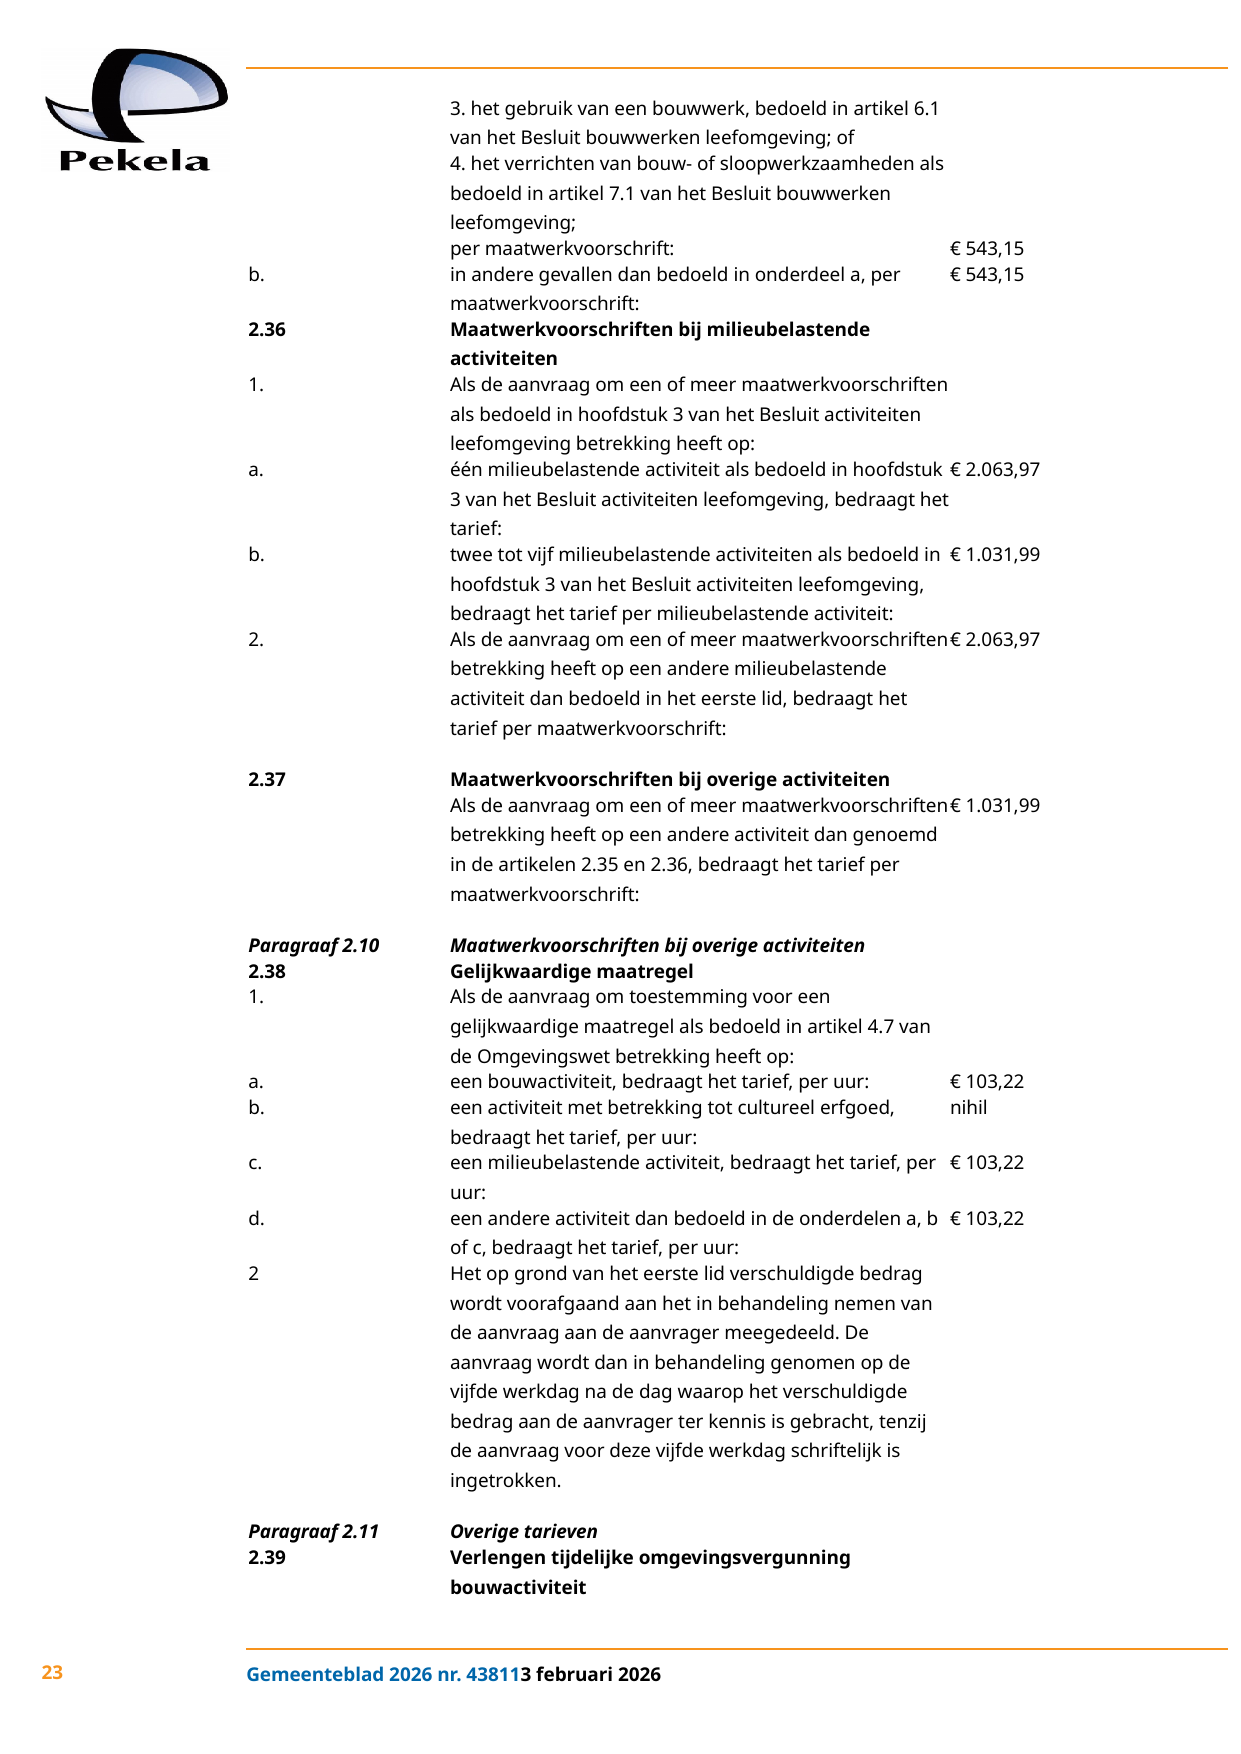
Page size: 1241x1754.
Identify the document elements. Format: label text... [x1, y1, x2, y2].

table_cell [248, 741, 450, 766]
table_cell € 103,22 [950, 1150, 1152, 1205]
table_cell Gelijkwaardige maatregel [450, 958, 950, 984]
table_cell 1. [248, 984, 450, 1068]
table_cell 2 [248, 1260, 450, 1493]
table_cell één milieubelastende activiteit als bedoeld in hoofdstuk 3 van het Besluit activiteiten leefomgeving, bedraagt het tarief: [450, 456, 950, 541]
table_cell 4. het verrichten van bouw- of sloopwerkzaamheden als bedoeld in artikel 7.1 van het Besluit bouwwerken leefomgeving; [450, 150, 950, 235]
table_cell [950, 316, 1152, 371]
table_cell 1. [248, 371, 450, 456]
table_cell b. [248, 261, 450, 316]
table_cell [950, 1493, 1152, 1519]
table_cell Als de aanvraag om toestemming voor een gelijkwaardige maatregel als bedoeld in artikel 4.7 van de Omgevingswet betrekking heeft op: [450, 984, 950, 1068]
table_cell [950, 1519, 1152, 1544]
table_cell Overige tarieven [450, 1519, 950, 1544]
table_cell [450, 741, 950, 766]
table_cell € 1.031,99 [950, 541, 1152, 626]
table_cell Het op grond van het eerste lid verschuldigde bedrag wordt voorafgaand aan het in behandeling nemen van de aanvraag aan de aanvrager meegedeeld. De aanvraag wordt dan in behandeling genomen op de vijfde werkdag na de dag waarop het verschuldigde bedrag aan de aanvrager ter kennis is gebracht, tenzij de aanvraag voor deze vijfde werkdag schriftelijk is ingetrokken. [450, 1260, 950, 1493]
table_cell d. [248, 1205, 450, 1260]
table_cell [248, 792, 450, 906]
table_cell per maatwerkvoorschrift: [450, 235, 950, 261]
table_cell b. [248, 1094, 450, 1149]
table_cell twee tot vijf milieubelastende activiteiten als bedoeld in hoofdstuk 3 van het Besluit activiteiten leefomgeving, bedraagt het tarief per milieubelastende activiteit: [450, 541, 950, 626]
table_cell [950, 741, 1152, 766]
table_cell in andere gevallen dan bedoeld in onderdeel a, per maatwerkvoorschrift: [450, 261, 950, 316]
table_cell Maatwerkvoorschriften bij overige activiteiten [450, 766, 950, 792]
table_cell [950, 958, 1152, 984]
table_cell € 543,15 [950, 261, 1152, 316]
table_cell [950, 371, 1152, 456]
table_cell 2.39 [248, 1545, 450, 1600]
table_cell 2.37 [248, 766, 450, 792]
table_cell een bouwactiviteit, bedraagt het tarief, per uur: [450, 1069, 950, 1094]
table_cell € 103,22 [950, 1205, 1152, 1260]
table_cell 2.36 [248, 316, 450, 371]
table_cell [950, 906, 1152, 932]
table_cell een milieubelastende activiteit, bedraagt het tarief, per uur: [450, 1150, 950, 1205]
table_cell nihil [950, 1094, 1152, 1149]
table_cell [450, 1493, 950, 1519]
table_cell [950, 932, 1152, 958]
table_cell [950, 150, 1152, 235]
table_cell [248, 95, 450, 150]
table_cell € 2.063,97 [950, 456, 1152, 541]
table_cell [248, 1493, 450, 1519]
table_cell 3. het gebruik van een bouwwerk, bedoeld in artikel 6.1 van het Besluit bouwwerken leefomgeving; of [450, 95, 950, 150]
table_cell a. [248, 456, 450, 541]
table_cell a. [248, 1069, 450, 1094]
table_cell Paragraaf 2.11 [248, 1519, 450, 1544]
table_cell Maatwerkvoorschriften bij milieubelastende activiteiten [450, 316, 950, 371]
table_cell c. [248, 1150, 450, 1205]
table_cell [248, 235, 450, 261]
table_cell Als de aanvraag om een of meer maatwerkvoorschriften betrekking heeft op een andere activiteit dan genoemd in de artikelen 2.35 en 2.36, bedraagt het tarief per maatwerkvoorschrift: [450, 792, 950, 906]
table_cell [950, 95, 1152, 150]
table_cell € 1.031,99 [950, 792, 1152, 906]
table_cell [950, 766, 1152, 792]
table_cell Paragraaf 2.10 [248, 932, 450, 958]
table_cell [248, 906, 450, 932]
table_cell b. [248, 541, 450, 626]
table_cell [450, 906, 950, 932]
table_cell [248, 150, 450, 235]
table_cell € 543,15 [950, 235, 1152, 261]
table_cell [950, 1545, 1152, 1600]
table_cell [950, 984, 1152, 1068]
table_cell [950, 1260, 1152, 1493]
table_cell € 2.063,97 [950, 626, 1152, 741]
table_cell € 103,22 [950, 1069, 1152, 1094]
table_cell Verlengen tijdelijke omgevingsvergunning bouwactiviteit [450, 1545, 950, 1600]
table_cell een andere activiteit dan bedoeld in de onderdelen a, b of c, bedraagt het tarief, per uur: [450, 1205, 950, 1260]
table_cell 2. [248, 626, 450, 741]
table_cell 2.38 [248, 958, 450, 984]
table_cell Als de aanvraag om een of meer maatwerkvoorschriften als bedoeld in hoofdstuk 3 van het Besluit activiteiten leefomgeving betrekking heeft op: [450, 371, 950, 456]
table_cell Als de aanvraag om een of meer maatwerkvoorschriften betrekking heeft op een andere milieubelastende activiteit dan bedoeld in het eerste lid, bedraagt het tarief per maatwerkvoorschrift: [450, 626, 950, 741]
table_cell Maatwerkvoorschriften bij overige activiteiten [450, 932, 950, 958]
table_cell een activiteit met betrekking tot cultureel erfgoed, bedraagt het tarief, per uur: [450, 1094, 950, 1149]
picture [41, 47, 231, 172]
